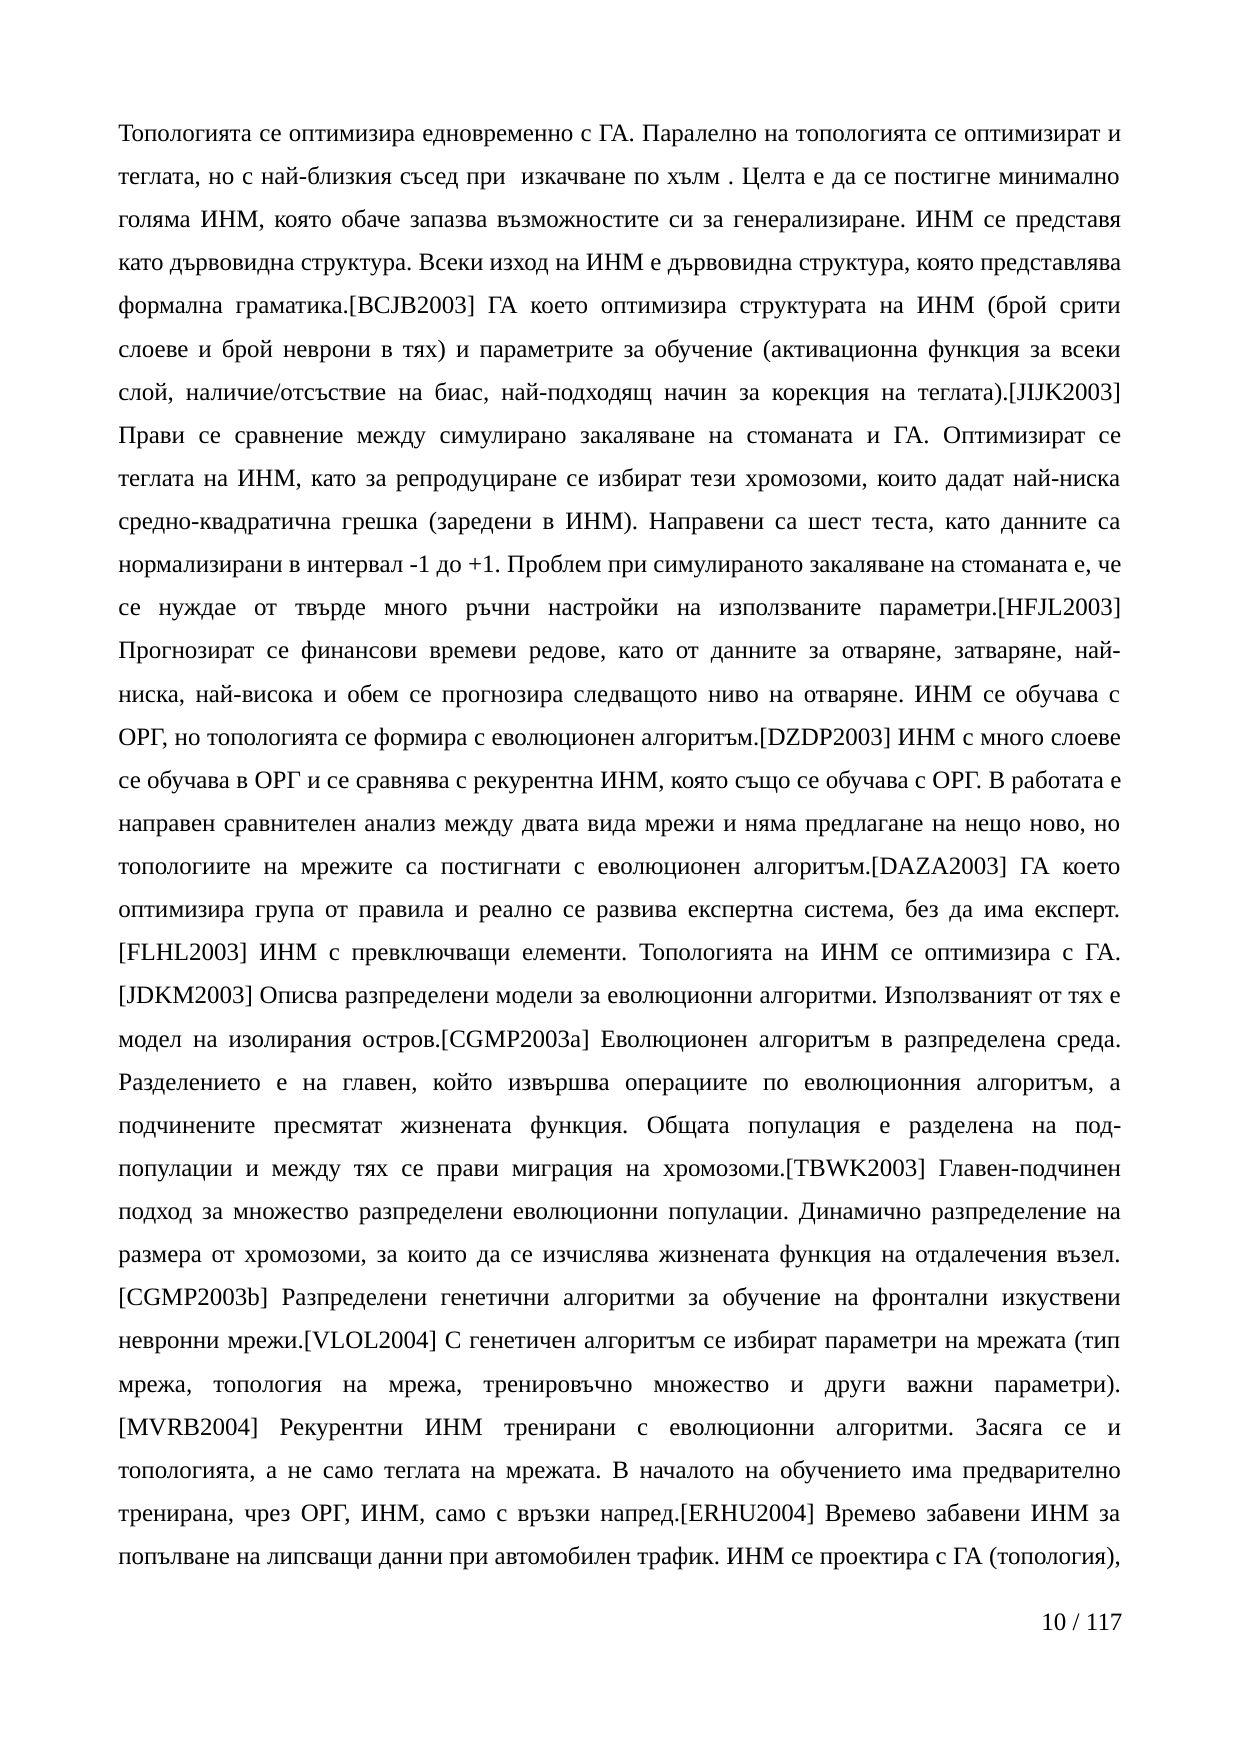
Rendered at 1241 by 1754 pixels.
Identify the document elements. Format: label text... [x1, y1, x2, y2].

text Топологията се оптимизира едновременно с ГА. Паралелно на топологията се оптимизират и теглата, но с най-близкия съсед при изкачване по хълм . Целта е да се постигне минимално голяма ИНМ, която обаче запазва възможностите си за генерализиране. ИНМ се представя като дървовидна структура. Всеки изход на ИНМ е дървовидна структура, която представлява формална граматика.[BCJB2003] ГА което оптимизира структурата на ИНМ (брой срити слоеве и брой неврони в тях) и параметрите за обучение (активационна функция за всеки слой, наличие/отсъствие на биас, най-подходящ начин за корекция на теглата).[JIJK2003] Прави се сравнение между симулирано закаляване на стоманата и ГА. Оптимизират се теглата на ИНМ, като за репродуциране се избират тези хромозоми, които дадат най-ниска средно-квадратична грешка (заредени в ИНМ). Направени са шест теста, като данните са нормализирани в интервал -1 до +1. Проблем при симулираното закаляване на стоманата е, че се нуждае от твърде много ръчни настройки на използваните параметри.[HFJL2003] Прогнозират се финансови времеви редове, като от данните за отваряне, затваряне, най-ниска, най-висока и обем се прогнозира следващото ниво на отваряне. ИНМ се обучава с ОРГ, но топологията се формира с еволюционен алгоритъм.[DZDP2003] ИНМ с много слоеве се обучава в ОРГ и се сравнява с рекурентна ИНМ, която също се обучава с ОРГ. В работата е направен сравнителен анализ между двата вида мрежи и няма предлагане на нещо ново, но топологиите на мрежите са постигнати с еволюционен алгоритъм.[DAZA2003] ГА което оптимизира група от правила и реално се развива експертна система, без да има експерт.[FLHL2003] ИНМ с превключващи елементи. Топологията на ИНМ се оптимизира с ГА.[JDKM2003] Описва разпределени модели за еволюционни алгоритми. Използваният от тях е модел на изолирания остров.[CGMP2003a] Еволюционен алгоритъм в разпределена среда. Разделението е на главен, който извършва операциите по еволюционния алгоритъм, а подчинените пресмятат жизнената функция. Общата популация е разделена на под-популации и между тях се прави миграция на хромозоми.[TBWK2003] Главен-подчинен подход за множество разпределени еволюционни популации. Динамично разпределение на размера от хромозоми, за които да се изчислява жизнената функция на отдалечения възел.[CGMP2003b] Разпределени генетични алгоритми за обучение на фронтални изкуствени невронни мрежи.[VLOL2004] С генетичен алгоритъм се избират параметри на мрежата (тип мрежа, топология на мрежа, тренировъчно множество и други важни параметри).[MVRB2004] Рекурентни ИНМ тренирани с еволюционни алгоритми. Засяга се и топологията, а не само теглата на мрежата. В началото на обучението има предварително тренирана, чрез ОРГ, ИНМ, само с връзки напред.[ERHU2004] Времево забавени ИНМ за попълване на липсващи данни при автомобилен трафик. ИНМ се проектира с ГА (топология), [118, 118, 1122, 1570]
